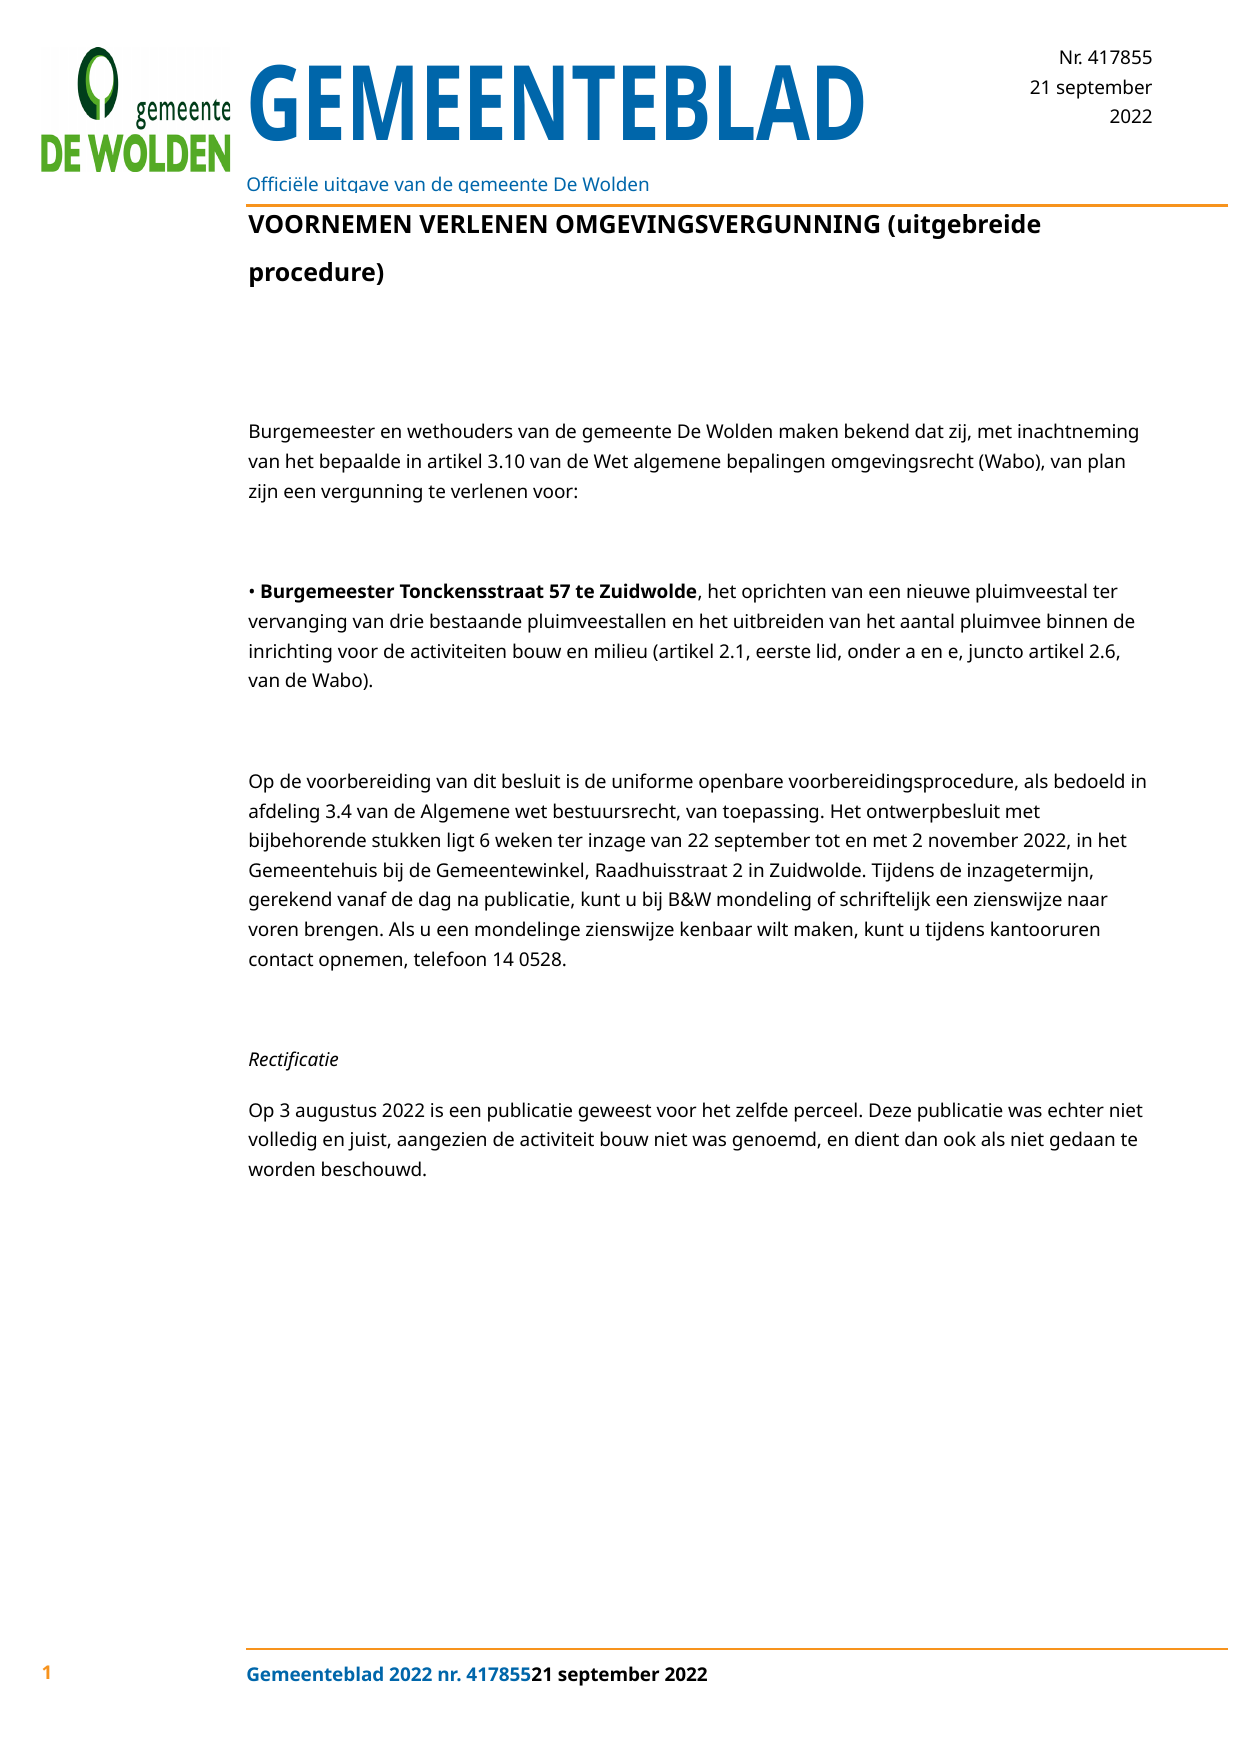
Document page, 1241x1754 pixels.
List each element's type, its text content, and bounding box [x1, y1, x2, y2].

text Burgemeester en wethouders van de gemeente De Wolden maken bekend dat zij, met inachtneming van het bepaalde in artikel 3.10 van de Wet algemene bepalingen omgevingsrecht (Wabo), van plan zijn een vergunning te verlenen voor: [248, 419, 1152, 504]
text VOORNEMEN VERLENEN OMGEVINGSVERGUNNING (uitgebreide procedure) [248, 207, 1152, 288]
picture [41, 47, 231, 172]
text Op de voorbereiding van dit besluit is de uniforme openbare voorbereidingsprocedure, als bedoeld in afdeling 3.4 van de Algemene wet bestuursrecht, van toepassing. Het ontwerpbesluit met bijbehorende stukken ligt 6 weken ter inzage van 22 september tot en met 2 november 2022, in het Gemeentehuis bij de Gemeentewinkel, Raadhuisstraat 2 in Zuidwolde. Tijdens de inzagetermijn, gerekend vanaf de dag na publicatie, kunt u bij B&W mondeling of schriftelijk een zienswijze naar voren brengen. Als u een mondelinge zienswijze kenbaar wilt maken, kunt u tijdens kantooruren contact opnemen, telefoon 14 0528. [248, 768, 1152, 972]
text Rectificatie [248, 1047, 1152, 1072]
text Op 3 augustus 2022 is een publicatie geweest voor het zelfde perceel. Deze publicatie was echter niet volledig en juist, aangezien de activiteit bouw niet was genoemd, en dient dan ook als niet gedaan te worden beschouwd. [248, 1097, 1152, 1182]
text • Burgemeester Tonckensstraat 57 te Zuidwolde, het oprichten van een nieuwe pluimveestal ter vervanging van drie bestaande pluimveestallen en het uitbreiden van het aantal pluimvee binnen de inrichting voor de activiteiten bouw en milieu (artikel 2.1, eerste lid, onder a en e, juncto artikel 2.6, van de Wabo). [248, 579, 1152, 693]
